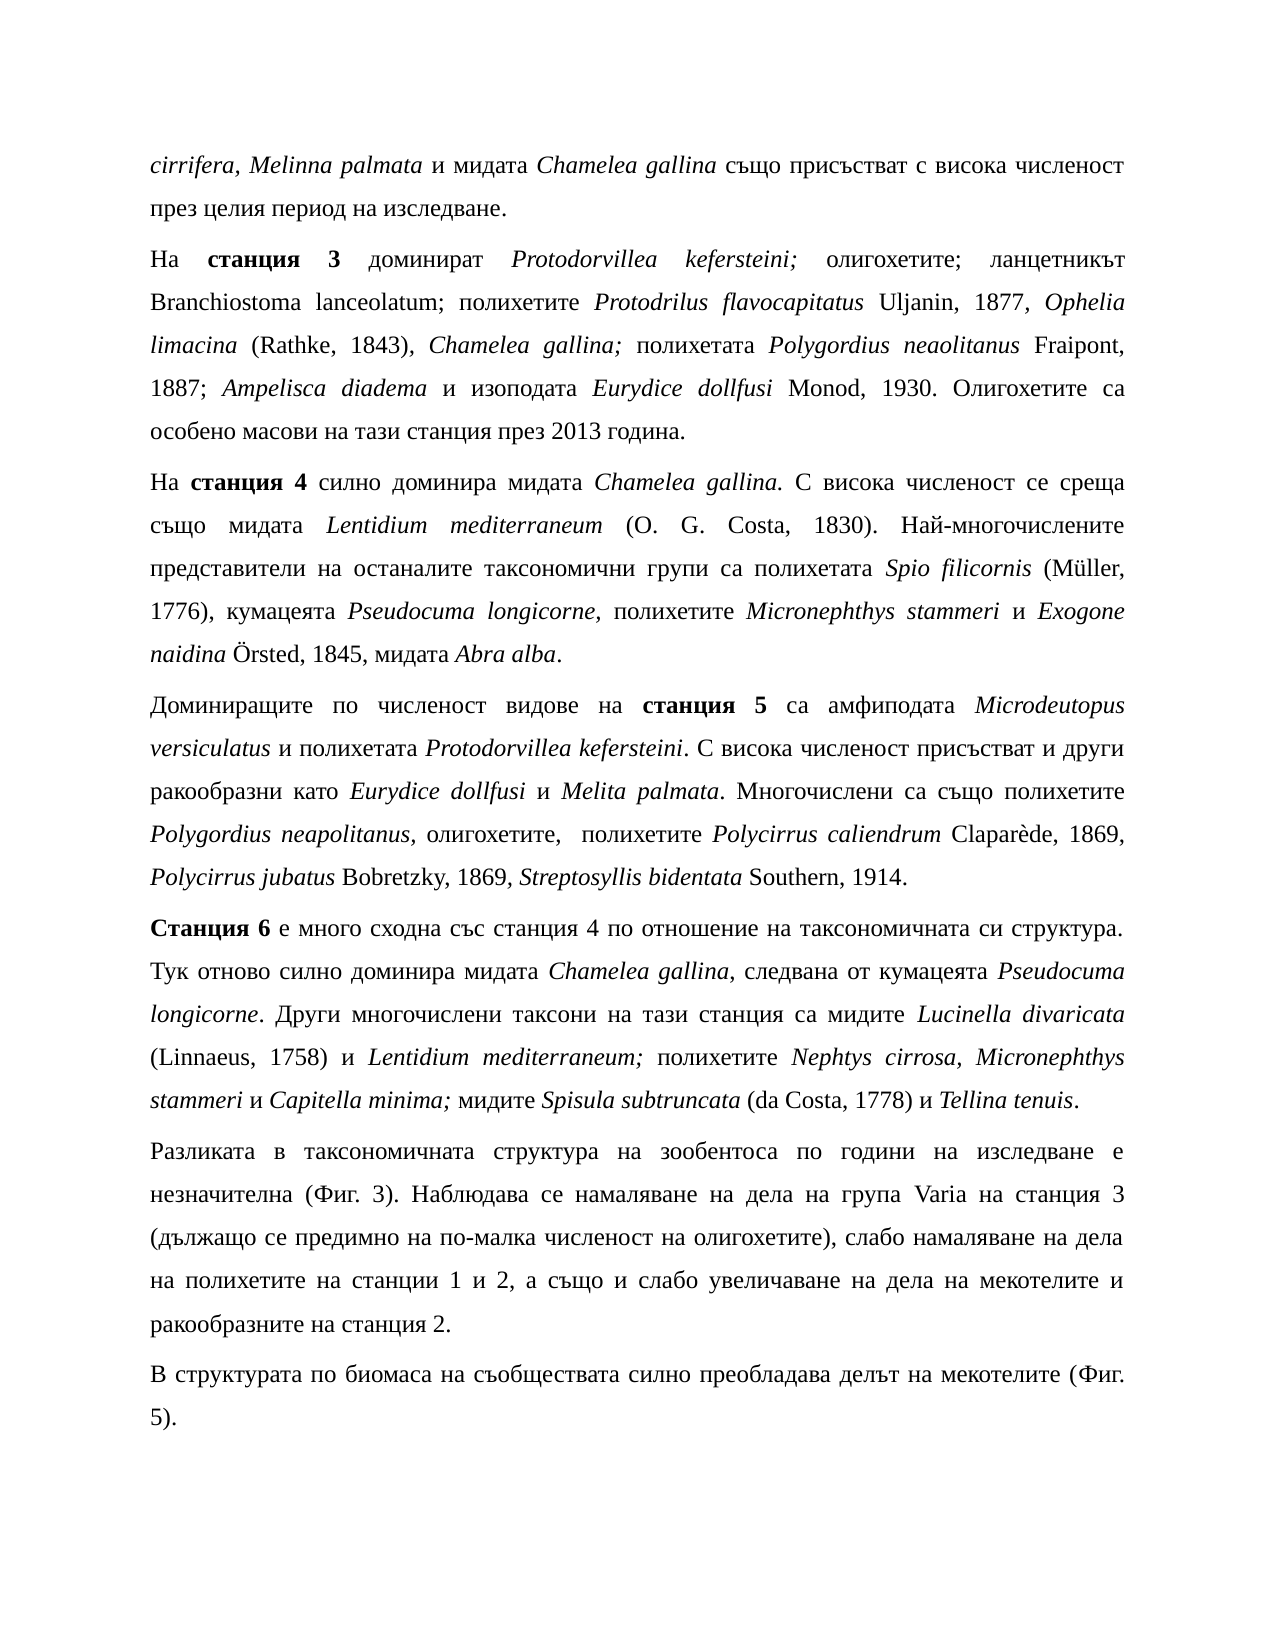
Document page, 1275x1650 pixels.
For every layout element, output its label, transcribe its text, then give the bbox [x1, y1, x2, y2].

text В структурата по биомаса на съобществата силно преобладава делът на мекотелите (Фиг. 5). [150, 1359, 1125, 1431]
text cirrifera, Melinna palmata и мидата Chamelea gallina също присъстват с висока численост през целия период на изследване. [150, 150, 1125, 222]
text Станция 6 е много сходна със станция 4 по отношение на таксономичната си структура. Тук отново силно доминира мидата Chamelea gallina, следвана от кумацеята Pseudocuma longicorne. Други многочислени таксони на тази станция са мидите Lucinella divaricata (Linnaeus, 1758) и Lentidium mediterraneum; полихетите Nephtys cirrosa, Micronephthys stammeri и Capitella minima; мидите Spisula subtruncata (da Costa, 1778) и Tellina tenuis. [150, 913, 1125, 1114]
text На станция 4 силно доминира мидата Chamelea gallina. С висока численост се среща също мидата Lentidium mediterraneum (O. G. Costa, 1830). Най-многочислените представители на останалите таксономични групи са полихетата Spio filicornis (Müller, 1776), кумацеята Pseudocuma longicorne, полихетите Micronephthys stammeri и Exogone naidina Örsted, 1845, мидата Abra alba. [150, 467, 1125, 668]
text Доминиращите по численост видове на станция 5 са амфиподата Microdeutopus versiculatus и полихетата Protodorvillea kefersteini. С висока численост присъстват и други ракообразни като Eurydice dollfusi и Melita palmata. Многочислени са също полихетите Polygordius neapolitanus, олигохетите, полихетите Polycirrus caliendrum Claparède, 1869, Polycirrus jubatus Bobretzky, 1869, Streptosyllis bidentata Southern, 1914. [150, 690, 1125, 891]
text На станция 3 доминират Protodorvillea kefersteini; олигохетите; ланцетникът Branchiostoma lanceolatum; полихетите Protodrilus flavocapitatus Uljanin, 1877, Ophelia limacina (Rathke, 1843), Chamelea gallina; полихетата Polygordius neaolitanus Fraipont, 1887; Ampelisca diadema и изоподата Eurydice dollfusi Monod, 1930. Олигохетите са особено масови на тази станция през 2013 година. [150, 244, 1125, 445]
text Разликата в таксономичната структура на зообентоса по години на изследване е незначителна (Фиг. 3). Наблюдава се намаляване на дела на група Varia на станция 3 (дължащо се предимно на по-малка численост на олигохетите), слабо намаляване на дела на полихетите на станции 1 и 2, а също и слабо увеличаване на дела на мекотелите и ракообразните на станция 2. [150, 1136, 1125, 1337]
